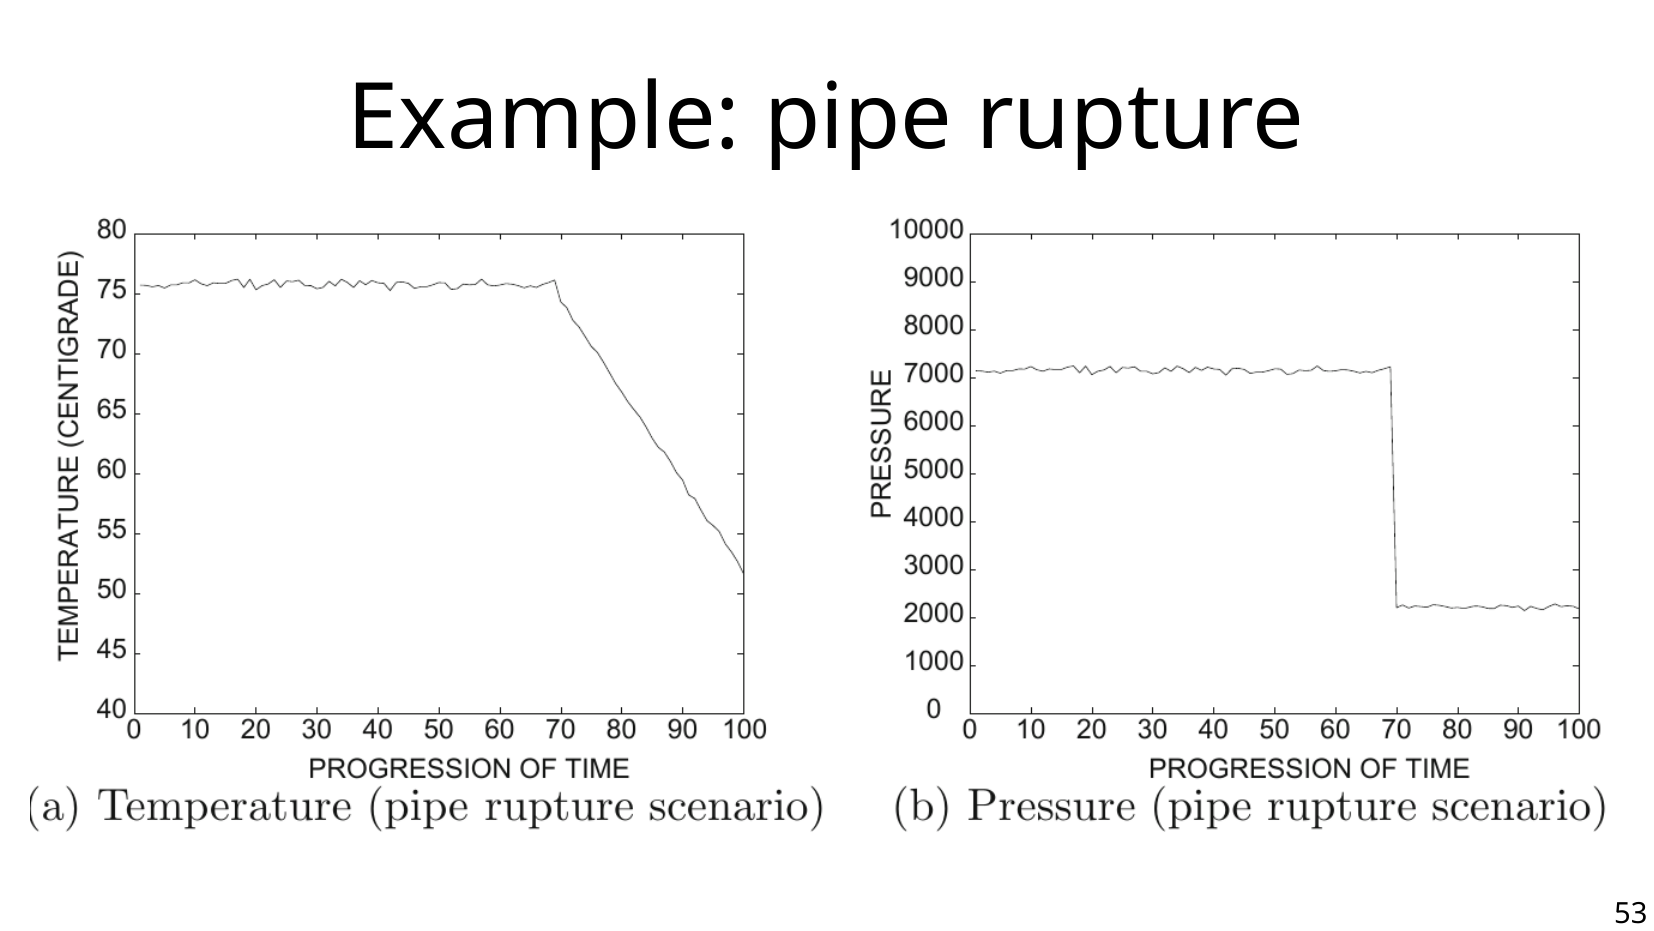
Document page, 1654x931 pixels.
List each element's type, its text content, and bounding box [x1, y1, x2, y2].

picture [30, 200, 1610, 838]
title Example: pipe rupture [82, 1, 1571, 200]
